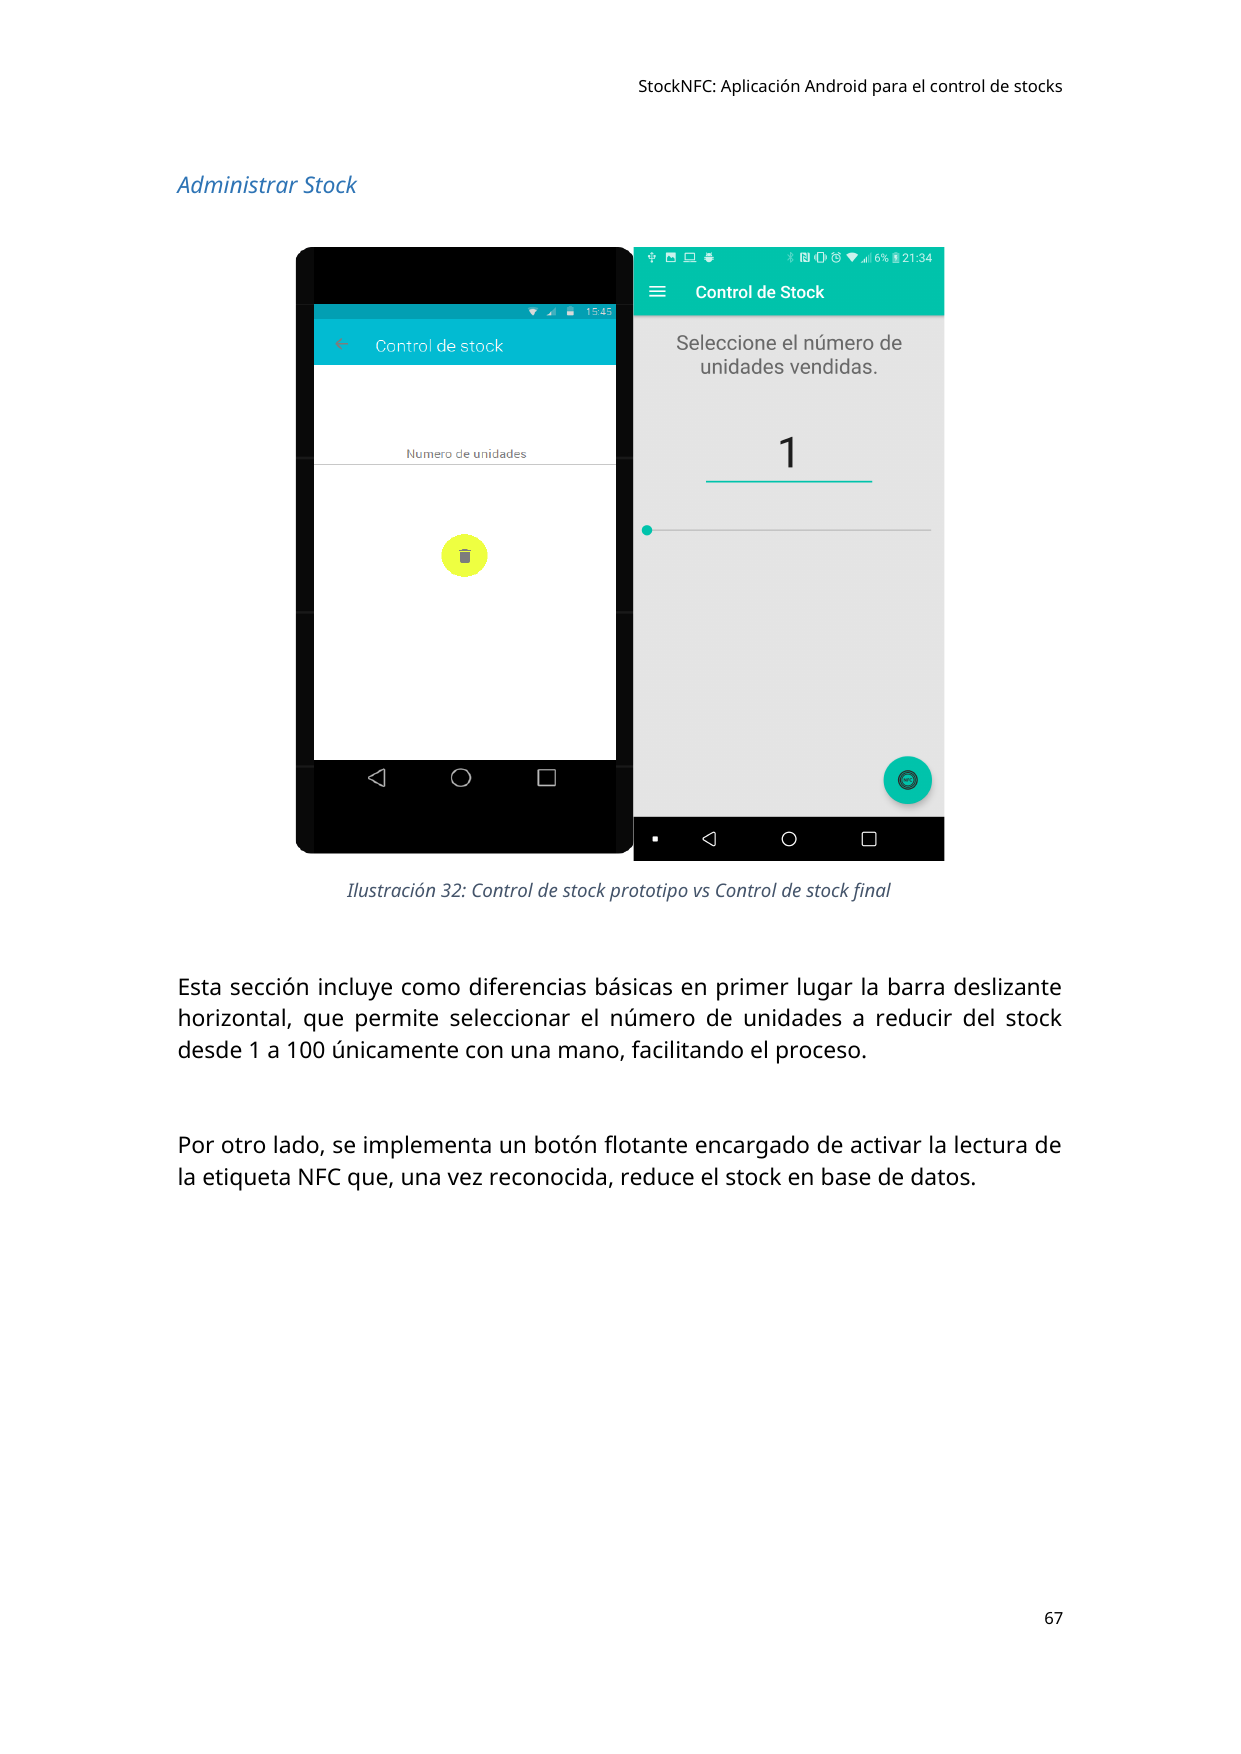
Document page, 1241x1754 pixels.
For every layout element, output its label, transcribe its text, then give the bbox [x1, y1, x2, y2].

text Ilustración 32: Control de stock prototipo vs Control de stock final [177, 877, 1063, 902]
subtitle Administrar Stock [177, 168, 1063, 200]
text Por otro lado, se implementa un botón flotante encargado de activar la lectura de la etiqueta NFC que, una vez reconocida, reduce el stock en base de datos. [177, 1129, 1063, 1192]
text Esta sección incluye como diferencias básicas en primer lugar la barra deslizante horizontal, que permite seleccionar el número de unidades a reducir del stock desde 1 a 100 únicamente con una mano, facilitando el proceso. [177, 971, 1063, 1065]
